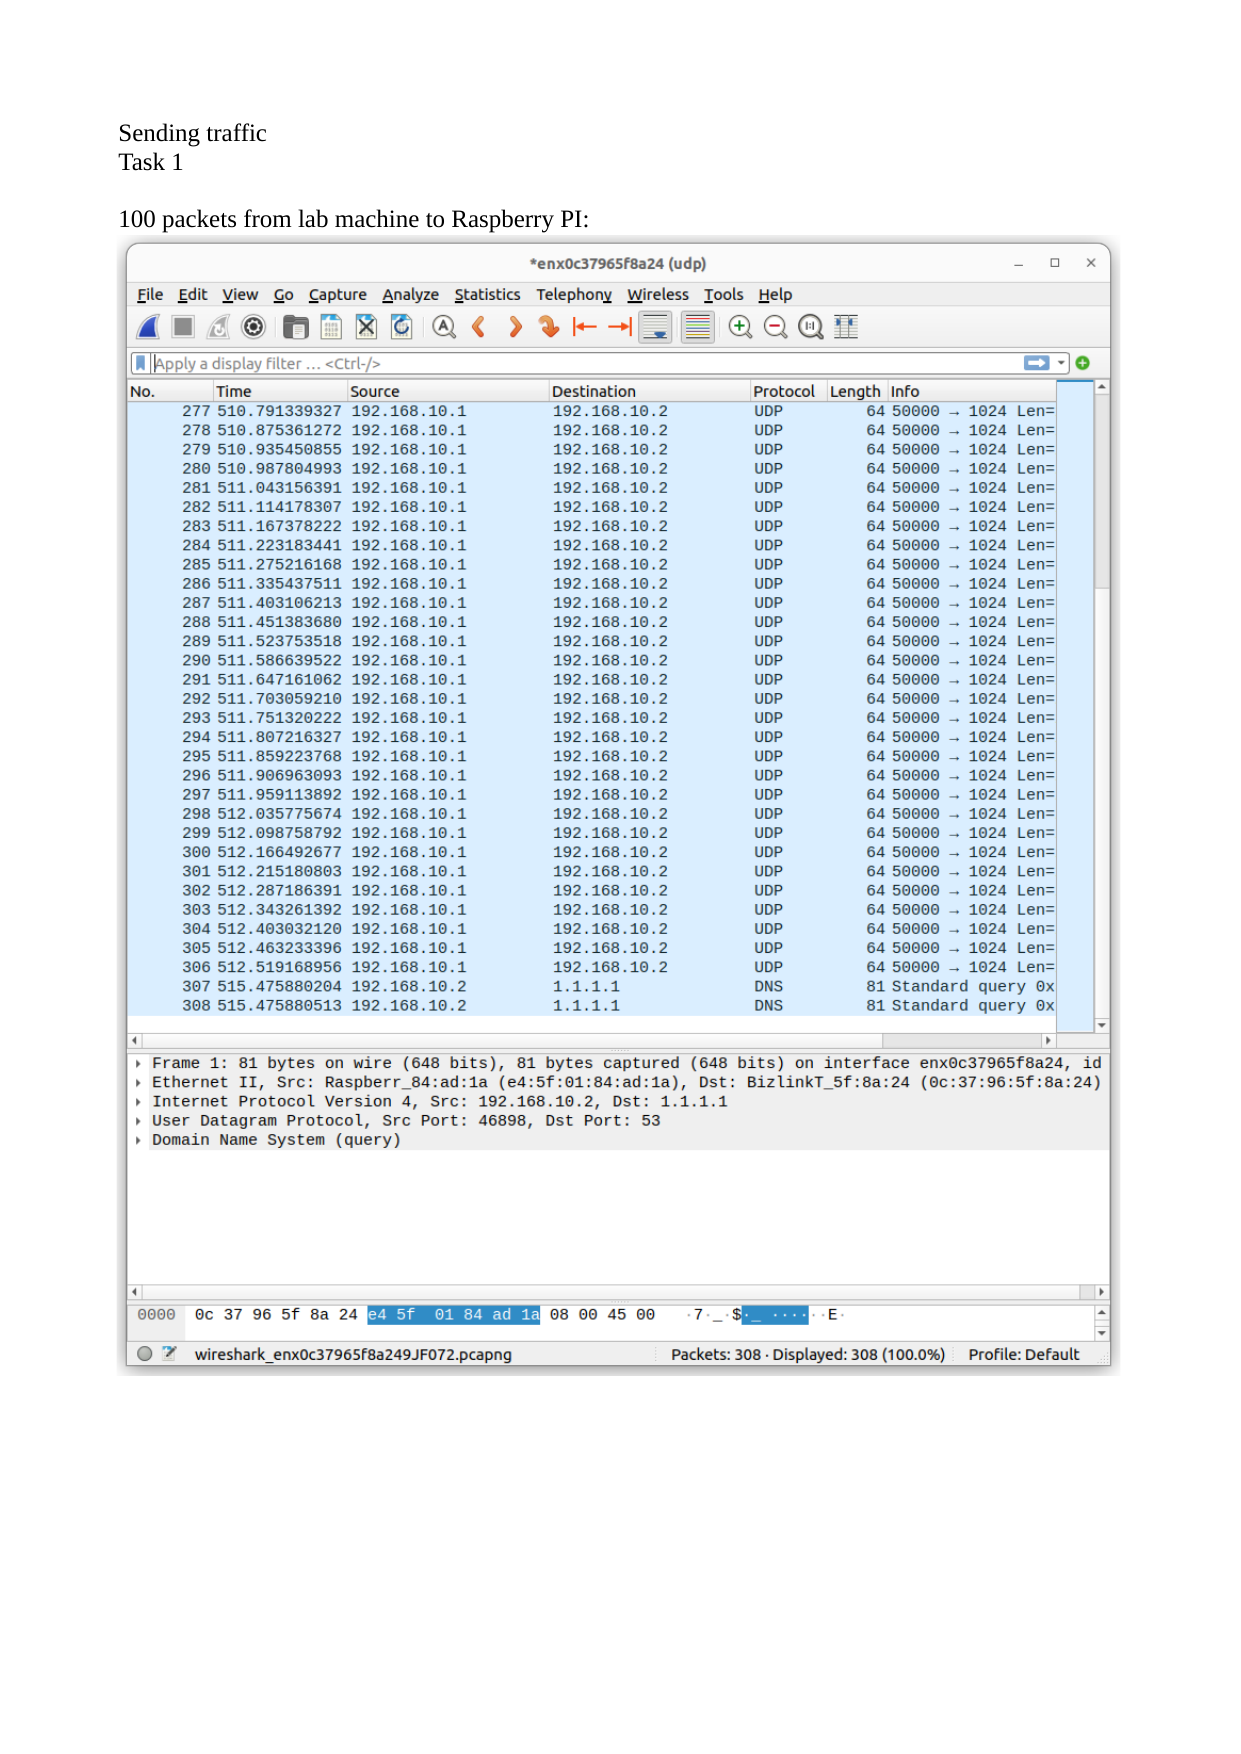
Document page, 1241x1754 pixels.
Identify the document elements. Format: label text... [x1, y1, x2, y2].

text 100 packets from lab machine to Raspberry PI: [118, 204, 1122, 233]
text Sending traffic [118, 118, 1122, 147]
text Task 1 [118, 147, 1122, 176]
picture [116, 235, 1121, 1376]
